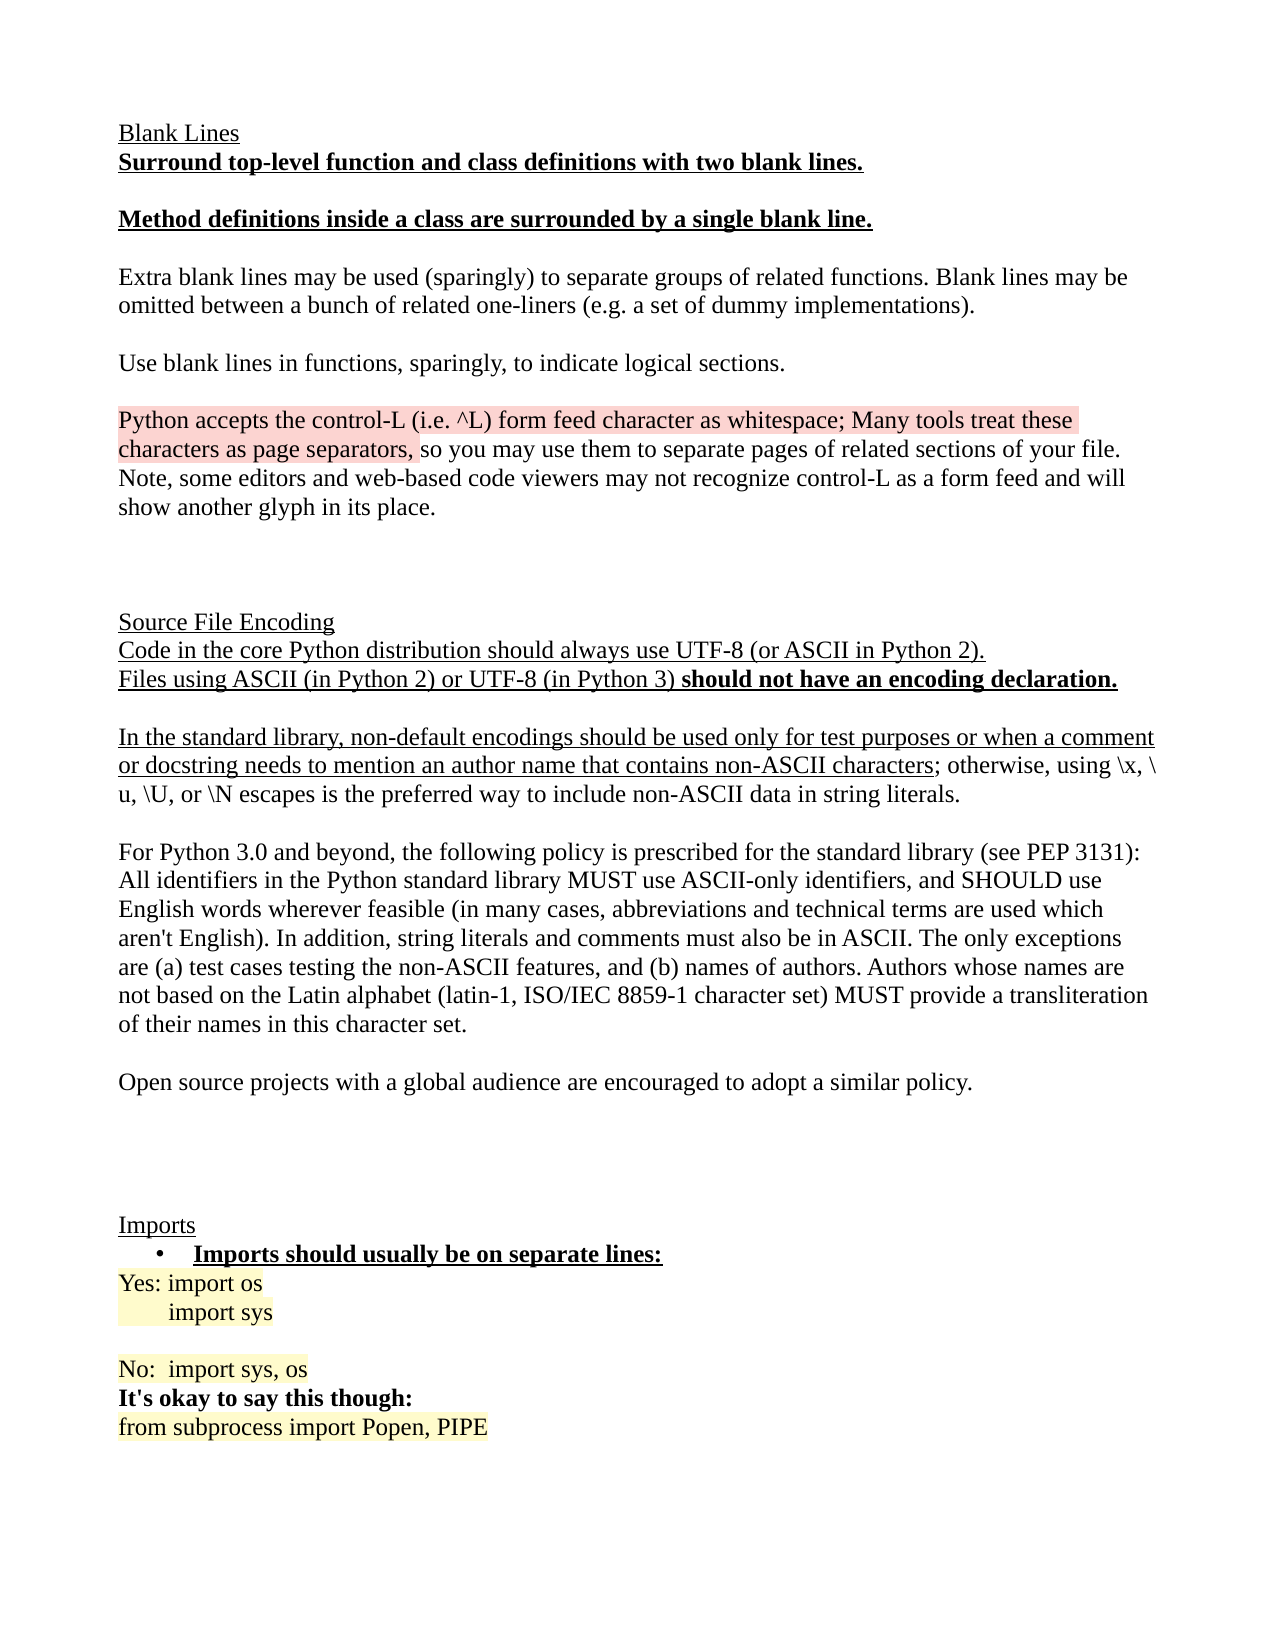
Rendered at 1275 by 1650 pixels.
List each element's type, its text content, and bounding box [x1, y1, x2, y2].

text Extra blank lines may be used (sparingly) to separate groups of related functions. Blank lines may be omitted between a bunch of related one-liners (e.g. a set of dummy implementations). [118, 262, 1157, 319]
text Method definitions inside a class are surrounded by a single blank line. [118, 204, 1157, 233]
text No: import sys, os [118, 1354, 1157, 1383]
text import sys [118, 1297, 1157, 1326]
text Python accepts the control-L (i.e. ^L) form feed character as whitespace; Many tools treat these characters as page separators, so you may use them to separate pages of related sections of your file. Note, some editors and web-based code viewers may not recognize control-L as a form feed and will show another glyph in its place. [118, 406, 1157, 521]
text Open source projects with a global audience are encouraged to adopt a similar policy. [118, 1067, 1157, 1096]
text In the standard library, non-default encodings should be used only for test purposes or when a comment or docstring needs to mention an author name that contains non-ASCII characters; otherwise, using \x, \u, \U, or \N escapes is the preferred way to include non-ASCII data in string literals. [118, 722, 1157, 808]
text Files using ASCII (in Python 2) or UTF-8 (in Python 3) should not have an encoding declaration. [118, 664, 1157, 693]
list Imports should usually be on separate lines: [156, 1239, 1157, 1268]
text Imports [118, 1211, 1157, 1239]
text Blank Lines [118, 118, 1157, 147]
text Yes: import os [118, 1268, 1157, 1297]
text Code in the core Python distribution should always use UTF-8 (or ASCII in Python 2). [118, 636, 1157, 664]
text For Python 3.0 and beyond, the following policy is prescribed for the standard library (see PEP 3131): All identifiers in the Python standard library MUST use ASCII-only identifiers, and SHOULD use English words wherever feasible (in many cases, abbreviations and technical terms are used which aren't English). In addition, string literals and comments must also be in ASCII. The only exceptions are (a) test cases testing the non-ASCII features, and (b) names of authors. Authors whose names are not based on the Latin alphabet (latin-1, ISO/IEC 8859-1 character set) MUST provide a transliteration of their names in this character set. [118, 837, 1157, 1038]
text It's okay to say this though: [118, 1383, 1157, 1412]
text Surround top-level function and class definitions with two blank lines. [118, 147, 1157, 176]
text Use blank lines in functions, sparingly, to indicate logical sections. [118, 348, 1157, 377]
text Source File Encoding [118, 607, 1157, 636]
text from subprocess import Popen, PIPE [118, 1412, 1157, 1441]
